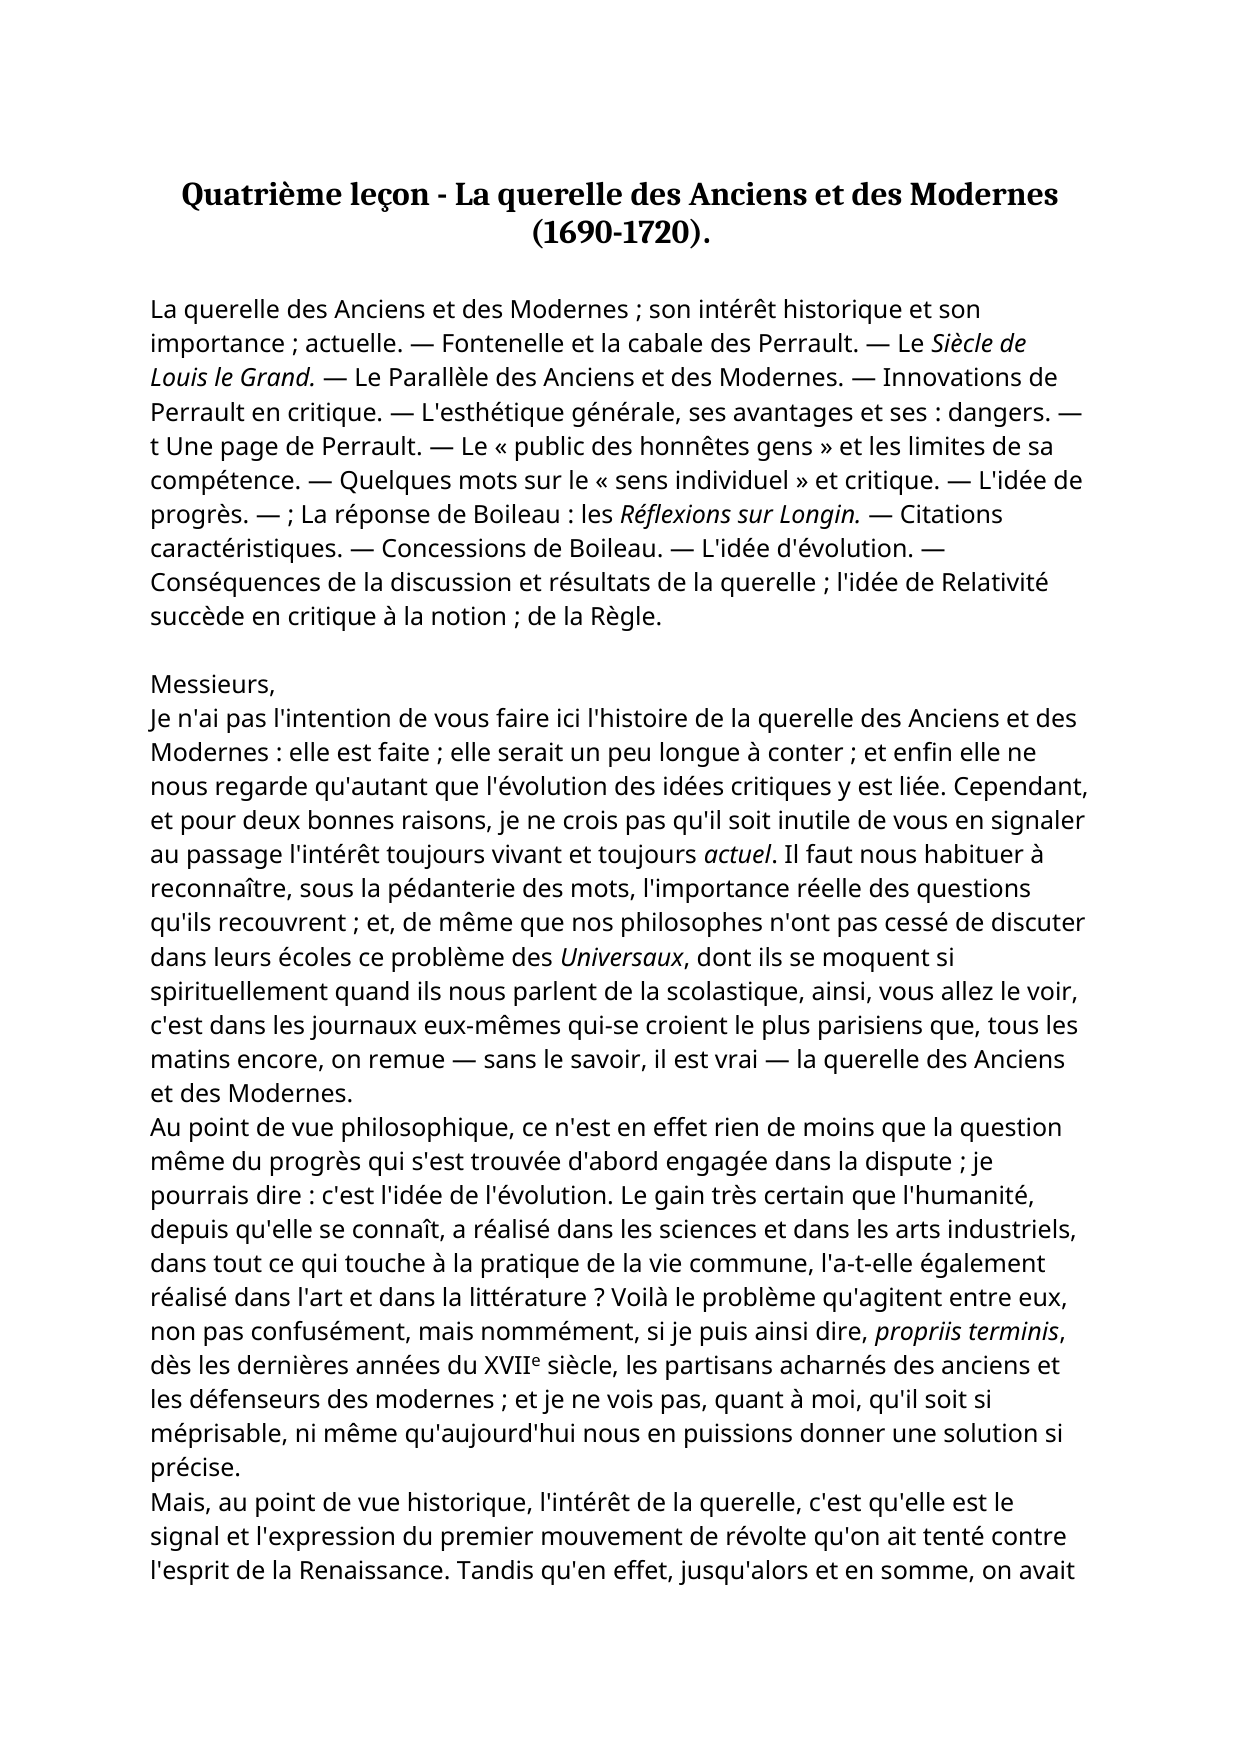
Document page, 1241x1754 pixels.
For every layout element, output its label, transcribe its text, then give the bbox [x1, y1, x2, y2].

text Au point de vue philosophique, ce n'est en effet rien de moins que la question même du progrès qui s'est trouvée d'abord engagée dans la dispute ; je pourrais dire : c'est l'idée de l'évolution. Le gain très certain que l'humanité, depuis qu'elle se connaît, a réalisé dans les sciences et dans les arts industriels, dans tout ce qui touche à la pratique de la vie commune, l'a-t-elle également réalisé dans l'art et dans la littérature ? Voilà le problème qu'agitent entre eux, non pas confusément, mais nommément, si je puis ainsi dire, propriis terminis, dès les dernières années du XVIIe siècle, les partisans acharnés des anciens et les défenseurs des modernes ; et je ne vois pas, quant à moi, qu'il soit si méprisable, ni même qu'aujourd'hui nous en puissions donner une solution si précise. [150, 1109, 1091, 1484]
text Messieurs, [150, 667, 1091, 701]
text Je n'ai pas l'intention de vous faire ici l'histoire de la querelle des Anciens et des Modernes : elle est faite ; elle serait un peu longue à conter ; et enfin elle ne nous regarde qu'autant que l'évolution des idées critiques y est liée. Cependant, et pour deux bonnes raisons, je ne crois pas qu'il soit inutile de vous en signaler au passage l'intérêt toujours vivant et toujours actuel. Il faut nous habituer à reconnaître, sous la pédanterie des mots, l'importance réelle des questions qu'ils recouvrent ; et, de même que nos philosophes n'ont pas cessé de discuter dans leurs écoles ce problème des Universaux, dont ils se moquent si spirituellement quand ils nous parlent de la scolastique, ainsi, vous allez le voir, c'est dans les journaux eux-mêmes qui-se croient le plus parisiens que, tous les matins encore, on remue — sans le savoir, il est vrai — la querelle des Anciens et des Modernes. [150, 701, 1091, 1109]
text La querelle des Anciens et des Modernes ; son intérêt historique et son importance ; actuelle. — Fontenelle et la cabale des Perrault. — Le Siècle de Louis le Grand. — Le Parallèle des Anciens et des Modernes. — Innovations de Perrault en critique. — L'esthétique générale, ses avantages et ses : dangers. —t Une page de Perrault. — Le « public des honnêtes gens » et les limites de sa compétence. — Quelques mots sur le « sens individuel » et critique. — L'idée de progrès. — ; La réponse de Boileau : les Réflexions sur Longin. — Citations caractéristiques. — Concessions de Boileau. — L'idée d'évolution. — Conséquences de la discussion et résultats de la querelle ; l'idée de Relativité succède en critique à la notion ; de la Règle. [150, 292, 1091, 633]
text Mais, au point de vue historique, l'intérêt de la querelle, c'est qu'elle est le signal et l'expression du premier mouvement de révolte qu'on ait tenté contre l'esprit de la Renaissance. Tandis qu'en effet, jusqu'alors et en somme, on avait [150, 1484, 1091, 1586]
subtitle Quatrième leçon - La querelle des Anciens et des Modernes (1690-1720). [150, 175, 1091, 252]
